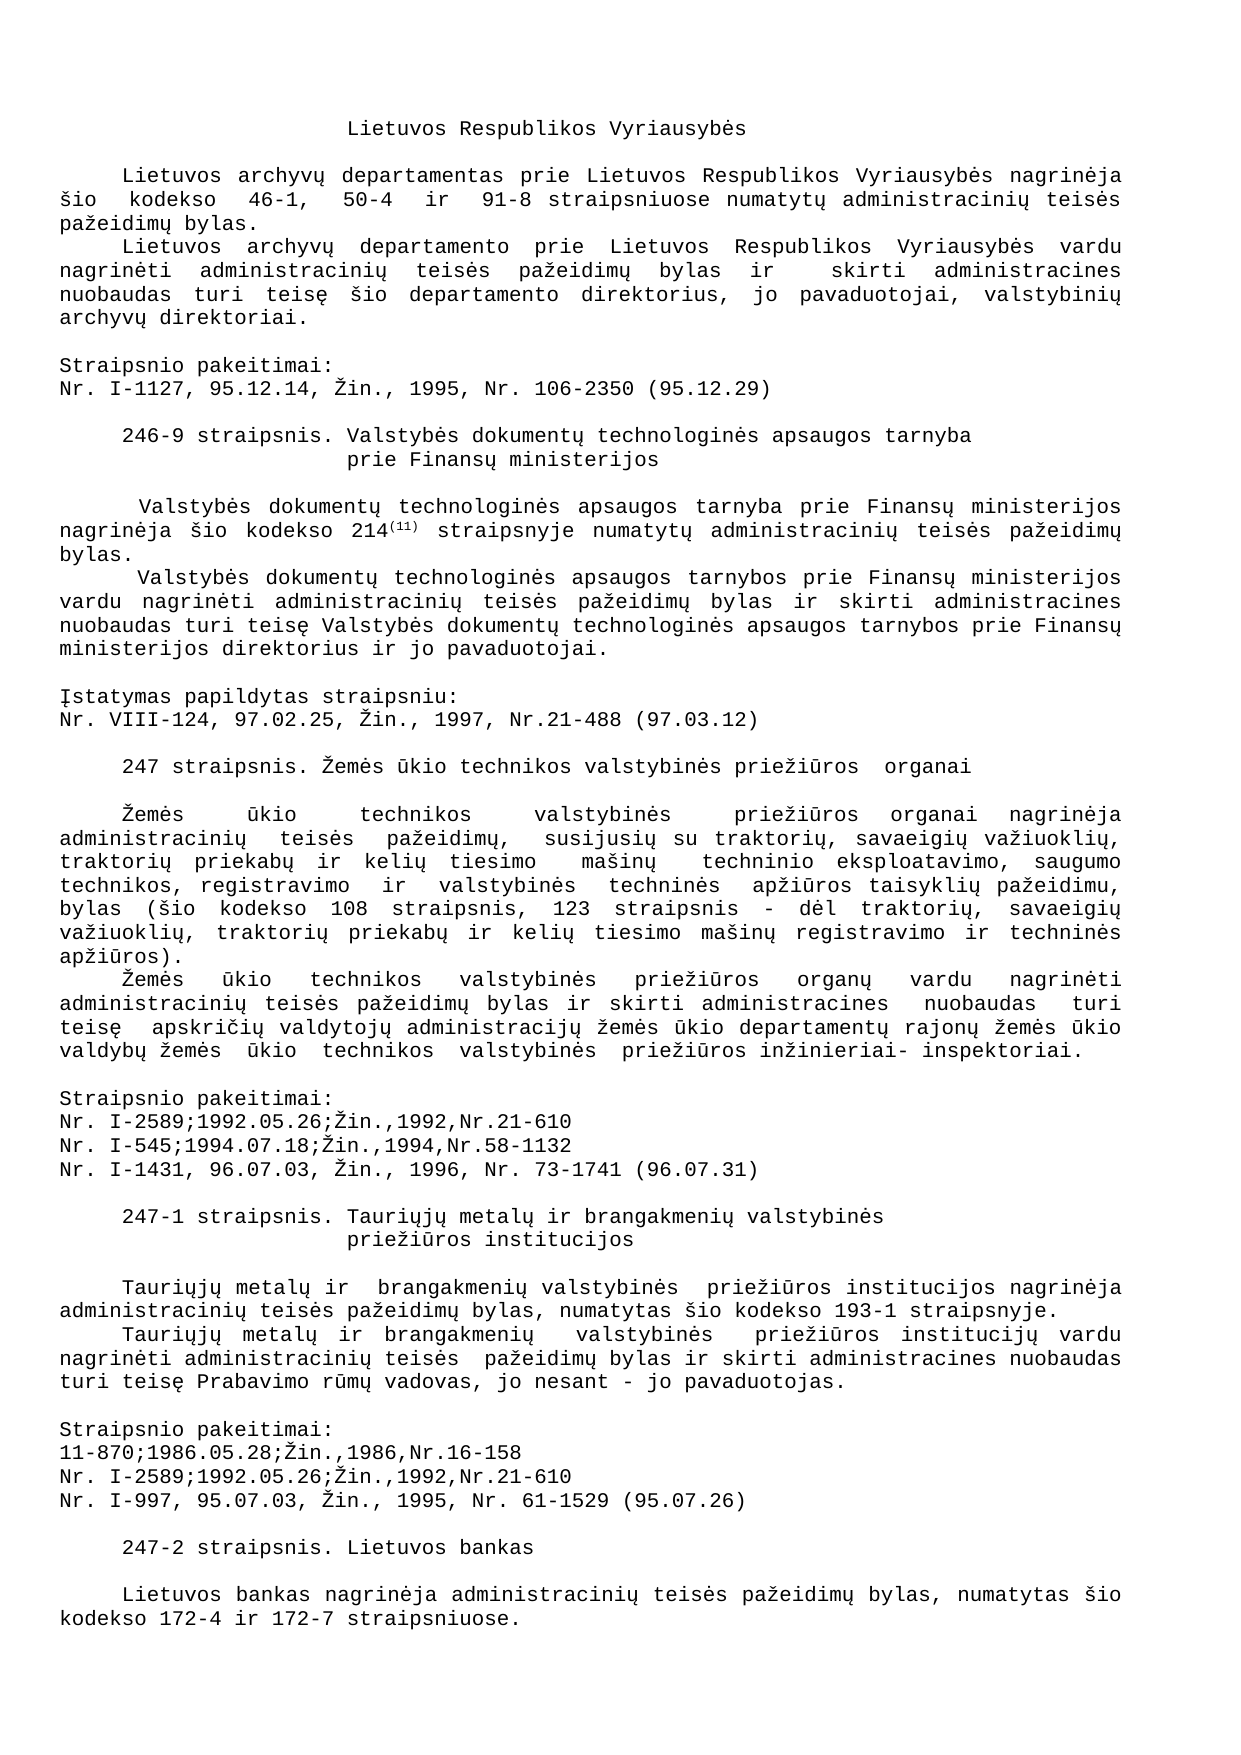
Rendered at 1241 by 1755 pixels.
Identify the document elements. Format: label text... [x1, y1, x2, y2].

text priežiūros institucijos [59, 1229, 1122, 1253]
text Valstybės dokumentų technologinės apsaugos tarnyba prie Finansų ministerijos nagrinėja šio kodekso 214(11) straipsnyje numatytų administracinių teisės pažeidimų bylas. [59, 496, 1122, 567]
text Straipsnio pakeitimai: [59, 354, 1122, 378]
text Įstatymas papildytas straipsniu: [59, 686, 1122, 709]
text prie Finansų ministerijos [59, 449, 1122, 473]
text Nr. I-2589;1992.05.26;Žin.,1992,Nr.21-610 [59, 1111, 1122, 1135]
text Nr. I-1431, 96.07.03, Žin., 1996, Nr. 73-1741 (96.07.31) [59, 1158, 1122, 1182]
text Lietuvos bankas nagrinėja administracinių teisės pažeidimų bylas, numatytas šio kodekso 172-4 ir 172-7 straipsniuose. [59, 1584, 1122, 1631]
text Straipsnio pakeitimai: [59, 1088, 1122, 1111]
text Nr. VIII-124, 97.02.25, Žin., 1997, Nr.21-488 (97.03.12) [59, 709, 1122, 733]
text Nr. I-2589;1992.05.26;Žin.,1992,Nr.21-610 [59, 1466, 1122, 1489]
text 246-9 straipsnis. Valstybės dokumentų technologinės apsaugos tarnyba [59, 426, 1122, 449]
text 247-1 straipsnis. Tauriųjų metalų ir brangakmenių valstybinės [59, 1206, 1122, 1229]
text 247-2 straipsnis. Lietuvos bankas [59, 1537, 1122, 1561]
text Tauriųjų metalų ir brangakmenių valstybinės priežiūros institucijų vardu nagrinėti administracinių teisės pažeidimų bylas ir skirti administracines nuobaudas turi teisę Prabavimo rūmų vadovas, jo nesant - jo pavaduotojas. [59, 1324, 1122, 1395]
text Lietuvos archyvų departamento prie Lietuvos Respublikos Vyriausybės vardu nagrinėti administracinių teisės pažeidimų bylas ir skirti administracines nuobaudas turi teisę šio departamento direktorius, jo pavaduotojai, valstybinių archyvų direktoriai. [59, 236, 1122, 331]
text Tauriųjų metalų ir brangakmenių valstybinės priežiūros institucijos nagrinėja administracinių teisės pažeidimų bylas, numatytas šio kodekso 193-1 straipsnyje. [59, 1277, 1122, 1324]
text Lietuvos archyvų departamentas prie Lietuvos Respublikos Vyriausybės nagrinėja šio kodekso 46-1, 50-4 ir 91-8 straipsniuose numatytų administracinių teisės pažeidimų bylas. [59, 165, 1122, 236]
text Žemės ūkio technikos valstybinės priežiūros organų vardu nagrinėti administracinių teisės pažeidimų bylas ir skirti administracines nuobaudas turi teisę apskričių valdytojų administracijų žemės ūkio departamentų rajonų žemės ūkio valdybų žemės ūkio technikos valstybinės priežiūros inžinieriai- inspektoriai. [59, 969, 1122, 1064]
text 11-870;1986.05.28;Žin.,1986,Nr.16-158 [59, 1442, 1122, 1466]
text Straipsnio pakeitimai: [59, 1419, 1122, 1442]
text Lietuvos Respublikos Vyriausybės [59, 118, 1122, 142]
text Nr. I-1127, 95.12.14, Žin., 1995, Nr. 106-2350 (95.12.29) [59, 378, 1122, 402]
text Valstybės dokumentų technologinės apsaugos tarnybos prie Finansų ministerijos vardu nagrinėti administracinių teisės pažeidimų bylas ir skirti administracines nuobaudas turi teisę Valstybės dokumentų technologinės apsaugos tarnybos prie Finansų ministerijos direktorius ir jo pavaduotojai. [59, 567, 1122, 662]
text 247 straipsnis. Žemės ūkio technikos valstybinės priežiūros organai [59, 757, 1122, 780]
text Nr. I-997, 95.07.03, Žin., 1995, Nr. 61-1529 (95.07.26) [59, 1489, 1122, 1513]
text Nr. I-545;1994.07.18;Žin.,1994,Nr.58-1132 [59, 1135, 1122, 1158]
text Žemės ūkio technikos valstybinės priežiūros organai nagrinėja administracinių teisės pažeidimų, susijusių su traktorių, savaeigių važiuoklių, traktorių priekabų ir kelių tiesimo mašinų techninio eksploatavimo, saugumo technikos, registravimo ir valstybinės techninės apžiūros taisyklių pažeidimu, bylas (šio kodekso 108 straipsnis, 123 straipsnis - dėl traktorių, savaeigių važiuoklių, traktorių priekabų ir kelių tiesimo mašinų registravimo ir techninės apžiūros). [59, 804, 1122, 969]
